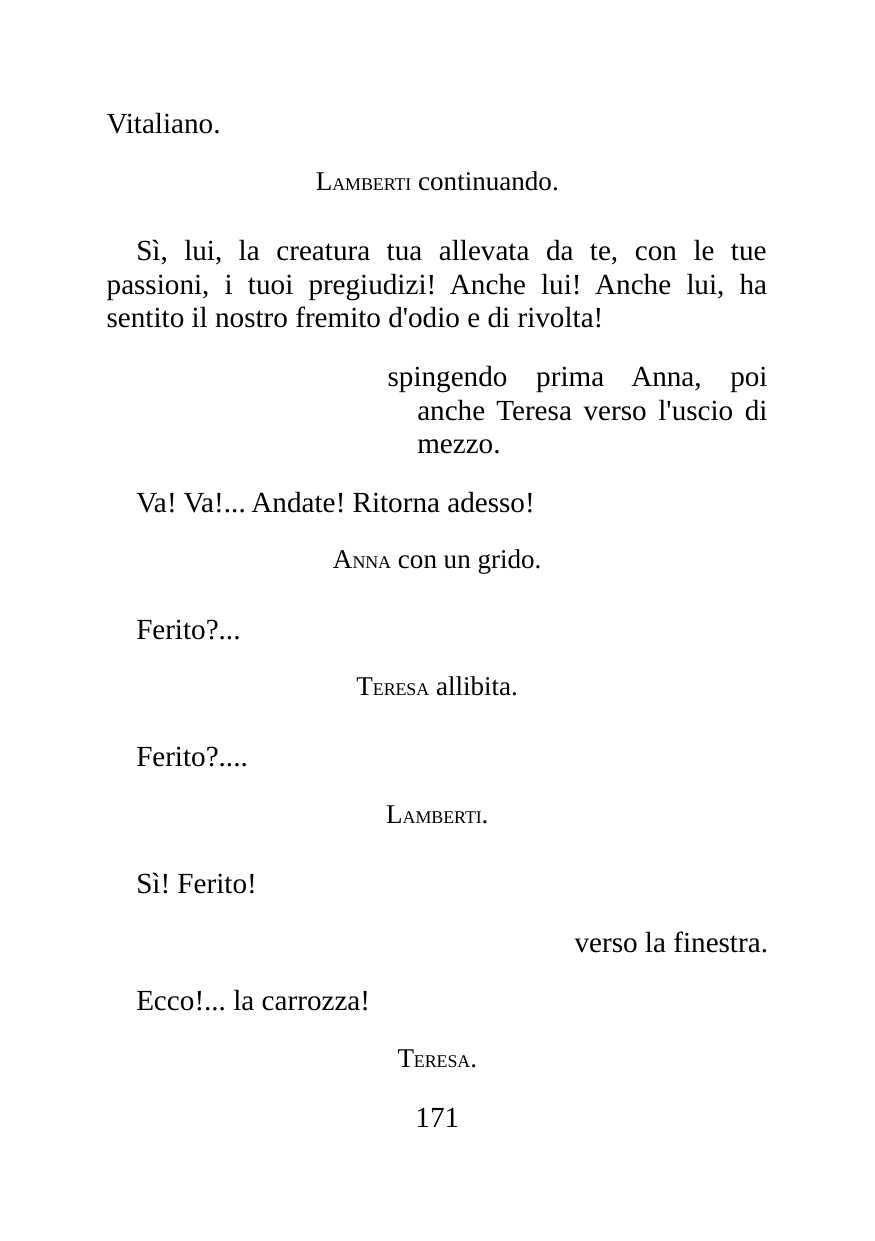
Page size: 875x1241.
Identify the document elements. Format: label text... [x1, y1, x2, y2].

text Ferito?.... [106, 739, 768, 773]
text Anna con un grido. [106, 543, 768, 574]
text Ecco!... la carrozza! [106, 983, 768, 1017]
text spingendo prima Anna, poi anche Teresa verso l'uscio di mezzo. [387, 359, 768, 460]
text Ferito?... [106, 612, 768, 646]
text Teresa allibita. [106, 671, 768, 702]
text Vitaliano. [106, 106, 768, 140]
text Lamberti continuando. [106, 165, 768, 196]
text Teresa. [106, 1042, 768, 1073]
text Va! Va!... Andate! Ritorna adesso! [106, 485, 768, 518]
text verso la finestra. [106, 925, 768, 958]
text Lamberti. [106, 798, 768, 829]
text Sì! Ferito! [106, 866, 768, 900]
text Sì, lui, la creatura tua allevata da te, con le tue passioni, i tuoi pregiudizi! Anche lui! Anche lui, ha sentito il nostro fremito d'odio e di rivolta! [106, 233, 768, 334]
